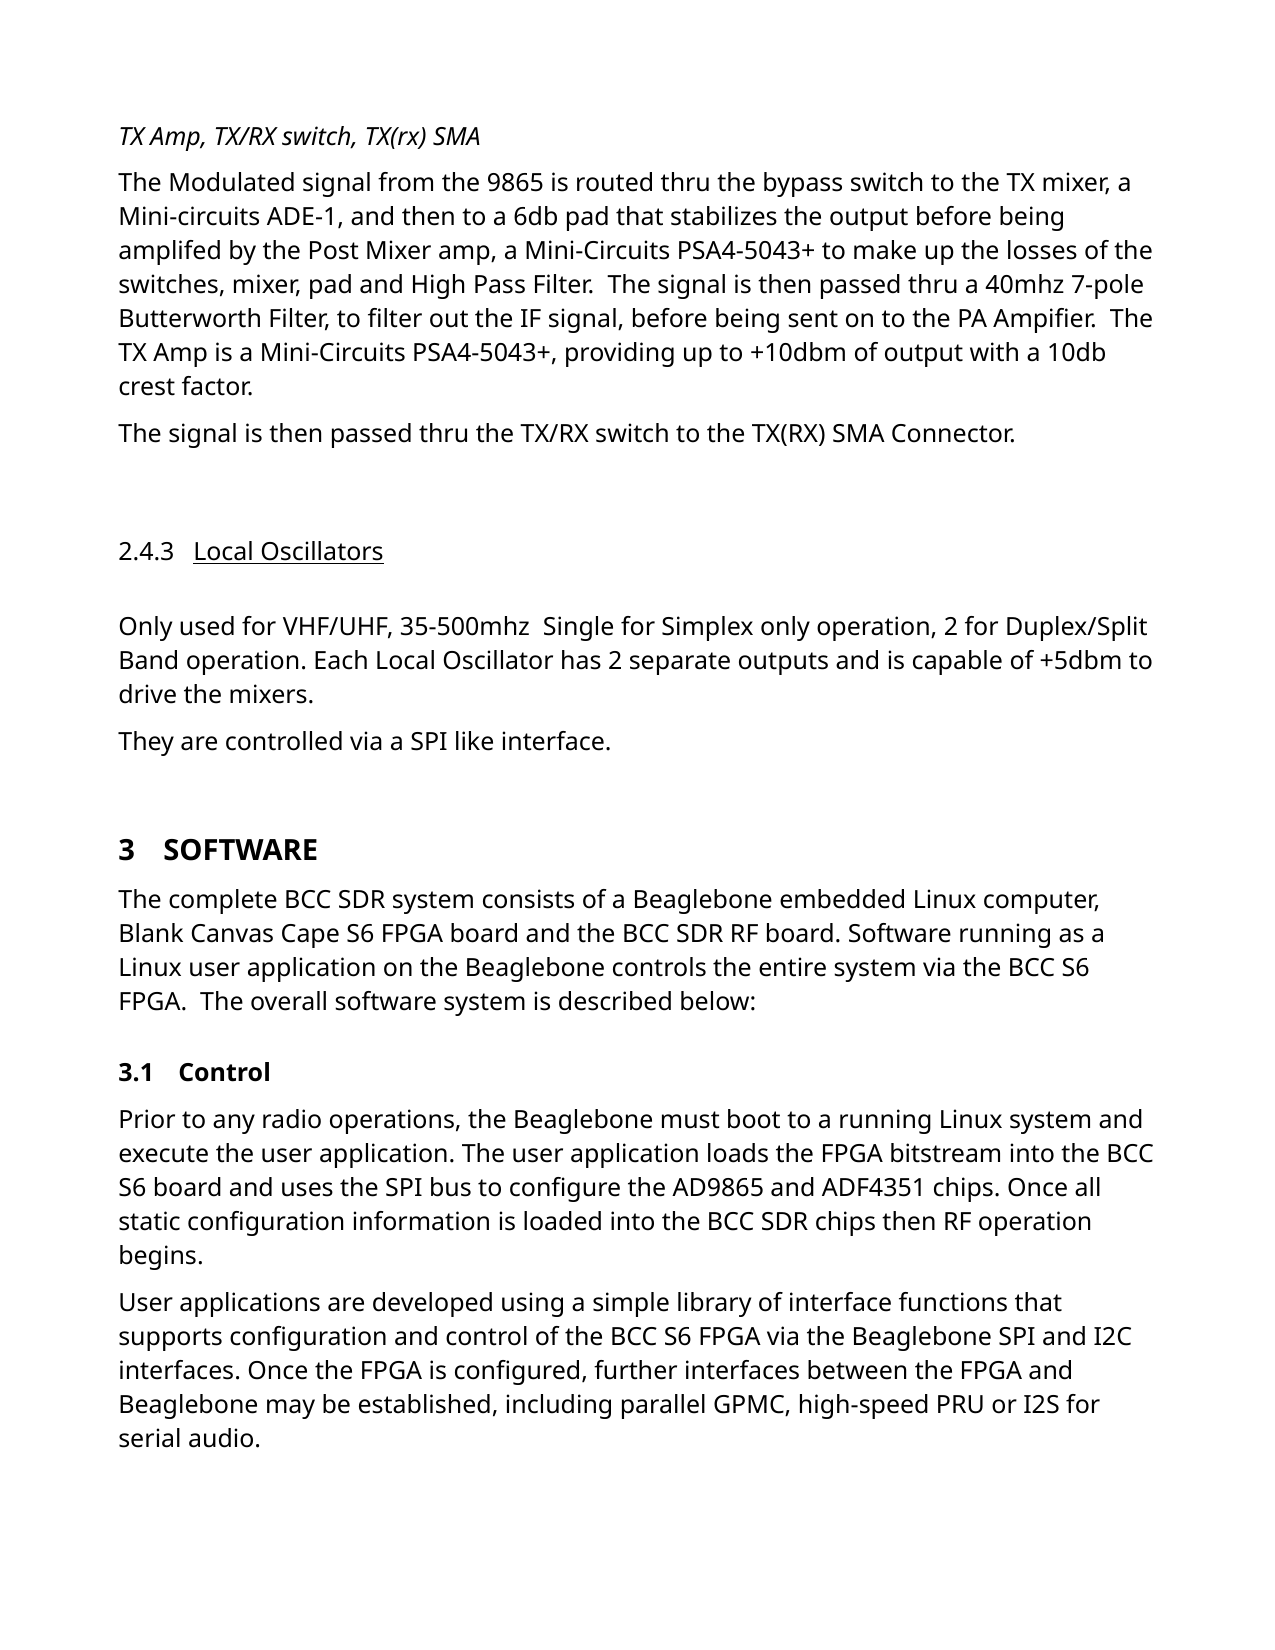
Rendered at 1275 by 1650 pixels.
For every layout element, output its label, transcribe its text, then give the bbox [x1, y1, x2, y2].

text The complete BCC SDR system consists of a Beaglebone embedded Linux computer, Blank Canvas Cape S6 FPGA board and the BCC SDR RF board. Software running as a Linux user application on the Beaglebone controls the entire system via the BCC S6 FPGA. The overall software system is described below: [118, 881, 1157, 1017]
text TX Amp, TX/RX switch, TX(rx) SMA [118, 118, 1157, 152]
text The signal is then passed thru the TX/RX switch to the TX(RX) SMA Connector. [118, 416, 1157, 450]
text User applications are developed using a simple library of interface functions that supports configuration and control of the BCC S6 FPGA via the Beaglebone SPI and I2C interfaces. Once the FPGA is configured, further interfaces between the FPGA and Beaglebone may be established, including parallel GPMC, high-speed PRU or I2S for serial audio. [118, 1284, 1157, 1455]
text The Modulated signal from the 9865 is routed thru the bypass switch to the TX mixer, a Mini-circuits ADE-1, and then to a 6db pad that stabilizes the output before being amplifed by the Post Mixer amp, a Mini-Circuits PSA4-5043+ to make up the losses of the switches, mixer, pad and High Pass Filter. The signal is then passed thru a 40mhz 7-pole Butterworth Filter, to filter out the IF signal, before being sent on to the PA Ampifier. The TX Amp is a Mini-Circuits PSA4-5043+, providing up to +10dbm of output with a 10db crest factor. [118, 165, 1157, 403]
subtitle Control [118, 1055, 1157, 1089]
text Only used for VHF/UHF, 35-500mhz Single for Simplex only operation, 2 for Duplex/Split Band operation. Each Local Oscillator has 2 separate outputs and is capable of +5dbm to drive the mixers. [118, 609, 1157, 711]
subtitle SOFTWARE [118, 829, 1157, 869]
text They are controlled via a SPI like interface. [118, 723, 1157, 757]
subtitle Local Oscillators [118, 534, 1157, 568]
text Prior to any radio operations, the Beaglebone must boot to a running Linux system and execute the user application. The user application loads the FPGA bitstream into the BCC S6 board and uses the SPI bus to configure the AD9865 and ADF4351 chips. Once all static configuration information is loaded into the BCC SDR chips then RF operation begins. [118, 1102, 1157, 1272]
